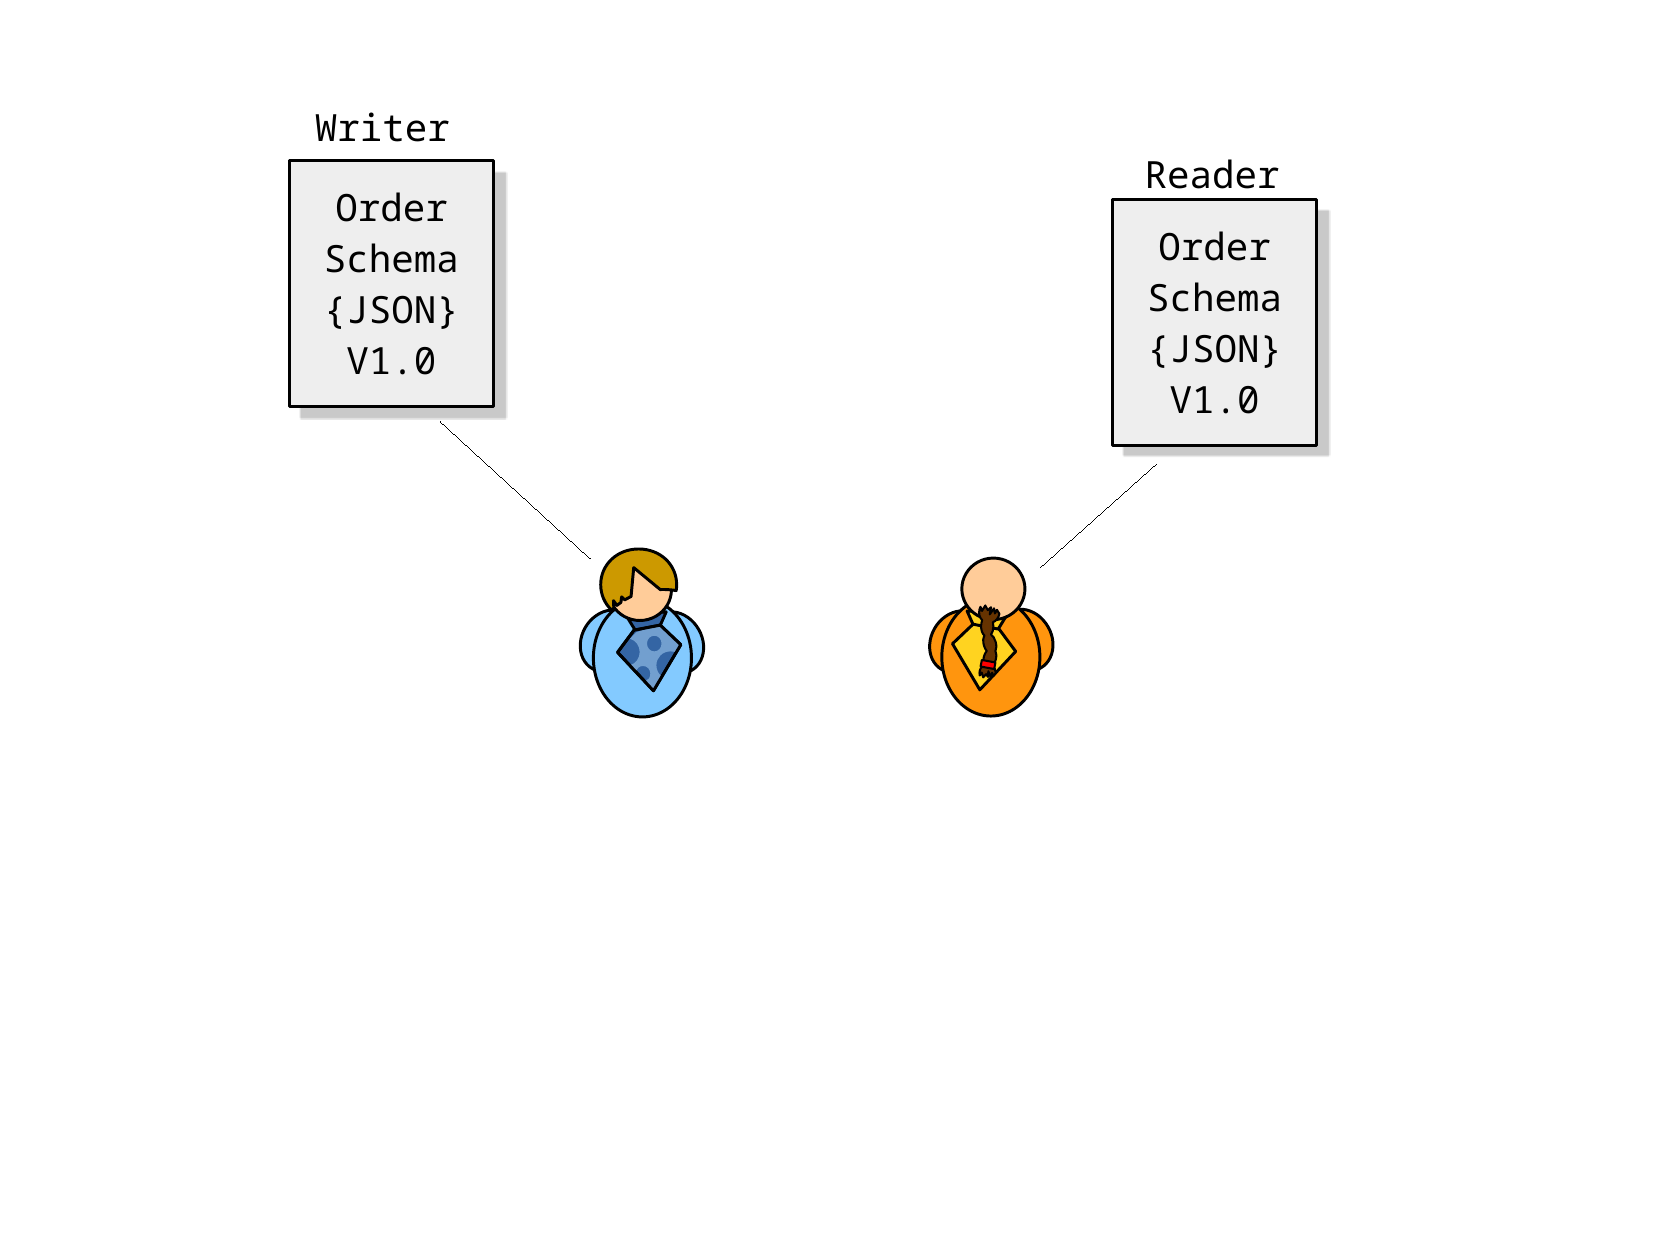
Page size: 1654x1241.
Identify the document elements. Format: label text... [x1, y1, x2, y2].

text_box Reader [1129, 141, 1317, 200]
text_box Order Schema {JSON} V1.0 [289, 160, 494, 407]
text_box [580, 548, 704, 717]
text_box Order Schema {JSON} V1.0 [1112, 199, 1317, 446]
text_box [929, 558, 1054, 717]
text_box Writer [300, 93, 488, 153]
